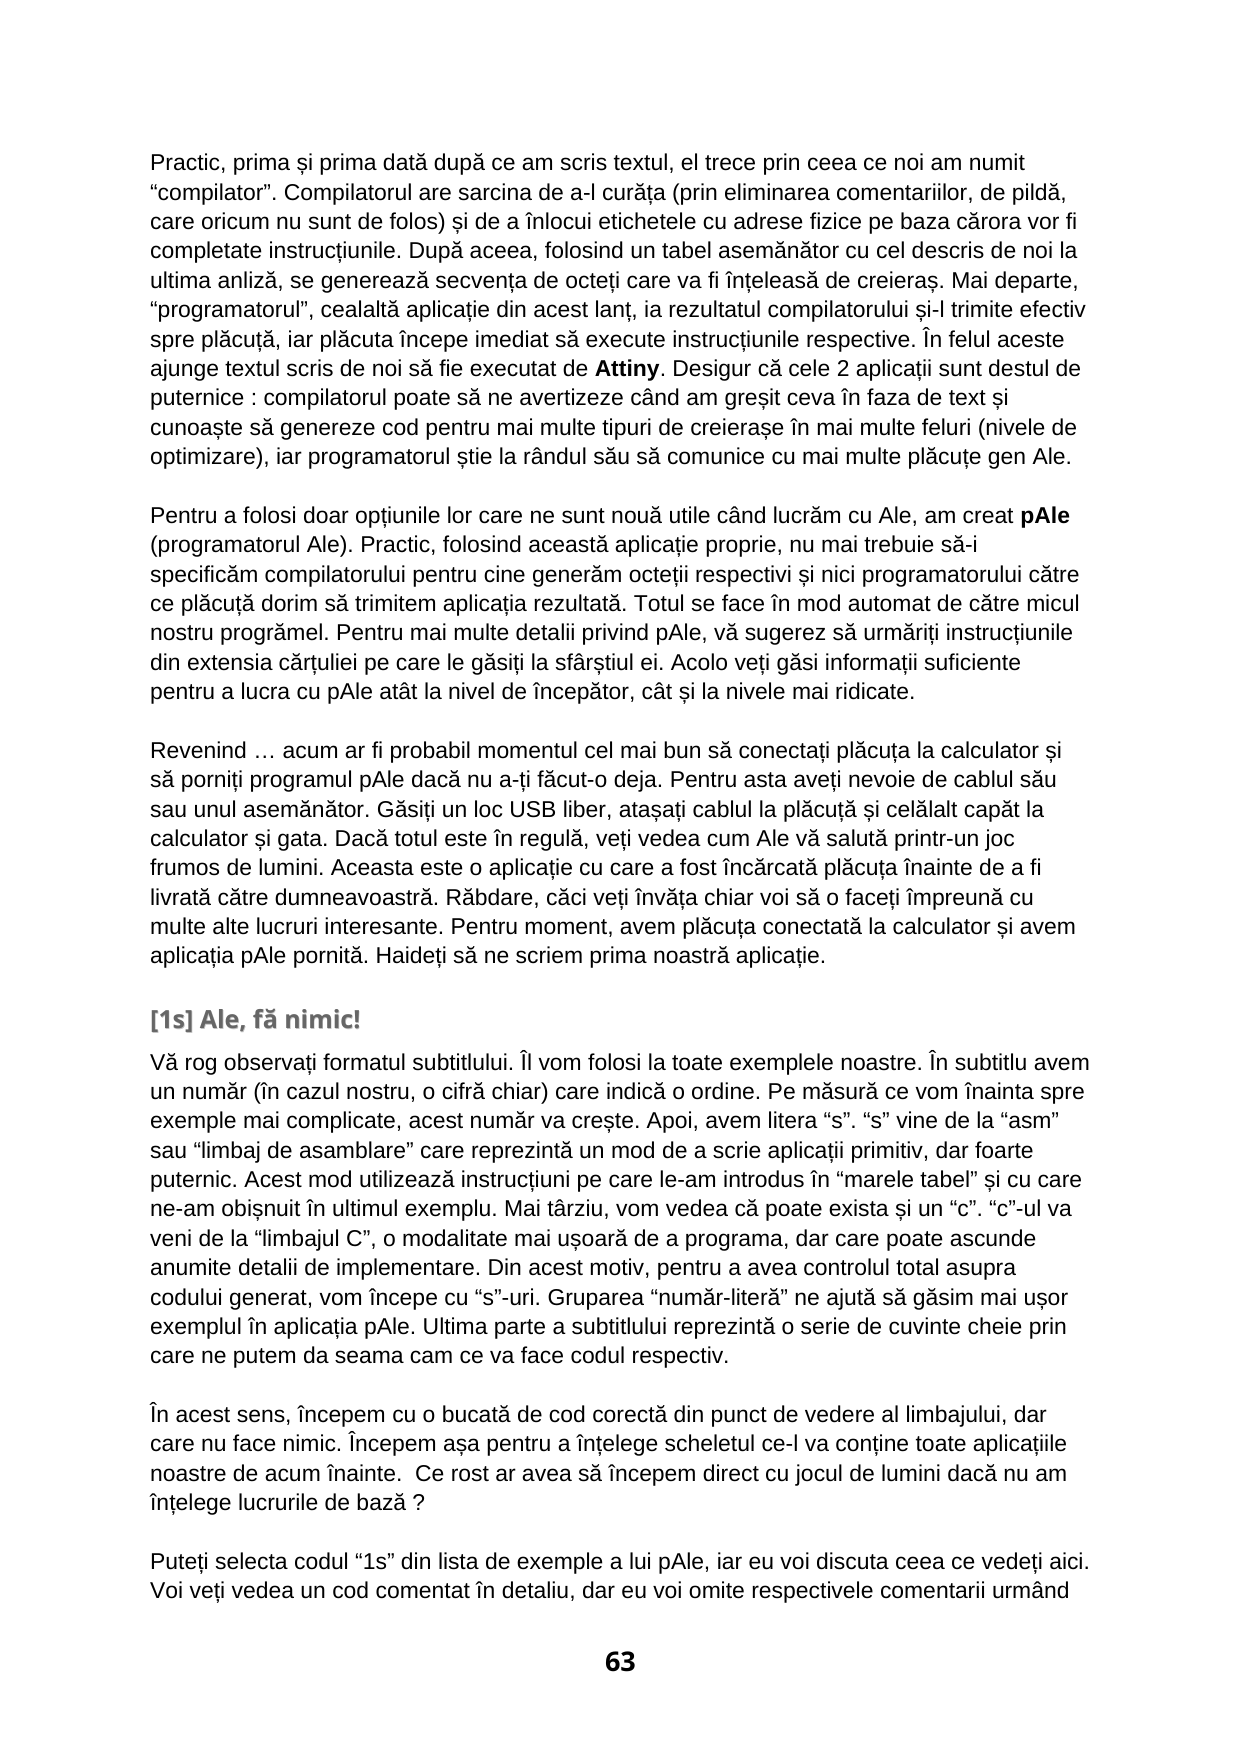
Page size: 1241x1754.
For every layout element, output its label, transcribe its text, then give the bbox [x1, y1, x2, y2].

subtitle [1s] Ale, fă nimic! [150, 1002, 1091, 1036]
text Puteți selecta codul “1s” din lista de exemple a lui pAle, iar eu voi discuta ceea ce vedeți aici. Voi veți vedea un cod comentat în detaliu, dar eu voi omite respectivele comentarii urmând [150, 1548, 1091, 1603]
text Revenind … acum ar fi probabil momentul cel mai bun să conectați plăcuța la calculator și să porniți programul pAle dacă nu a-ți făcut-o deja. Pentru asta aveți nevoie de cablul său sau unul asemănător. Găsiți un loc USB liber, atașați cablul la plăcuță și celălalt capăt la calculator și gata. Dacă totul este în regulă, veți vedea cum Ale vă salută printr-un joc frumos de lumini. Aceasta este o aplicație cu care a fost încărcată plăcuța înainte de a fi livrată către dumneavoastră. Răbdare, căci veți învăța chiar voi să o faceți împreună cu multe alte lucruri interesante. Pentru moment, avem plăcuța conectată la calculator și avem aplicația pAle pornită. Haideți să ne scriem prima noastră aplicație. [150, 737, 1091, 969]
text Practic, prima și prima dată după ce am scris textul, el trece prin ceea ce noi am numit “compilator”. Compilatorul are sarcina de a-l curăța (prin eliminarea comentariilor, de pildă, care oricum nu sunt de folos) și de a înlocui etichetele cu adrese fizice pe baza cărora vor fi completate instrucțiunile. După aceea, folosind un tabel asemănător cu cel descris de noi la ultima anliză, se generează secvența de octeți care va fi înțeleasă de creieraș. Mai departe, “programatorul”, cealaltă aplicație din acest lanț, ia rezultatul compilatorului și-l trimite efectiv spre plăcuță, iar plăcuta începe imediat să execute instrucțiunile respective. În felul aceste ajunge textul scris de noi să fie executat de Attiny. Desigur că cele 2 aplicații sunt destul de puternice : compilatorul poate să ne avertizeze când am greșit ceva în faza de text și cunoaște să genereze cod pentru mai multe tipuri de creierașe în mai multe feluri (nivele de optimizare), iar programatorul știe la rândul său să comunice cu mai multe plăcuțe gen Ale. [150, 150, 1091, 469]
text Pentru a folosi doar opțiunile lor care ne sunt nouă utile când lucrăm cu Ale, am creat pAle (programatorul Ale). Practic, folosind această aplicație proprie, nu mai trebuie să-i specificăm compilatorului pentru cine generăm octeții respectivi și nici programatorului către ce plăcuță dorim să trimitem aplicația rezultată. Totul se face în mod automat de către micul nostru progrămel. Pentru mai multe detalii privind pAle, vă sugerez să urmăriți instrucțiunile din extensia cărțuliei pe care le găsiți la sfârștiul ei. Acolo veți găsi informații suficiente pentru a lucra cu pAle atât la nivel de începător, cât și la nivele mai ridicate. [150, 502, 1091, 704]
text În acest sens, începem cu o bucată de cod corectă din punct de vedere al limbajului, dar care nu face nimic. Începem așa pentru a înțelege scheletul ce-l va conține toate aplicațiile noastre de acum înainte. Ce rost ar avea să începem direct cu jocul de lumini dacă nu am înțelege lucrurile de bază ? [150, 1402, 1091, 1515]
text Vă rog observați formatul subtitlului. Îl vom folosi la toate exemplele noastre. În subtitlu avem un număr (în cazul nostru, o cifră chiar) care indică o ordine. Pe măsură ce vom înainta spre exemple mai complicate, acest număr va crește. Apoi, avem litera “s”. “s” vine de la “asm” sau “limbaj de asamblare” care reprezintă un mod de a scrie aplicații primitiv, dar foarte puternic. Acest mod utilizează instrucțiuni pe care le-am introdus în “marele tabel” și cu care ne-am obișnuit în ultimul exemplu. Mai târziu, vom vedea că poate exista și un “c”. “c”-ul va veni de la “limbajul C”, o modalitate mai ușoară de a programa, dar care poate ascunde anumite detalii de implementare. Din acest motiv, pentru a avea controlul total asupra codului generat, vom începe cu “s”-uri. Gruparea “număr-literă” ne ajută să găsim mai ușor exemplul în aplicația pAle. Ultima parte a subtitlului reprezintă o serie de cuvinte cheie prin care ne putem da seama cam ce va face codul respectiv. [150, 1049, 1091, 1368]
